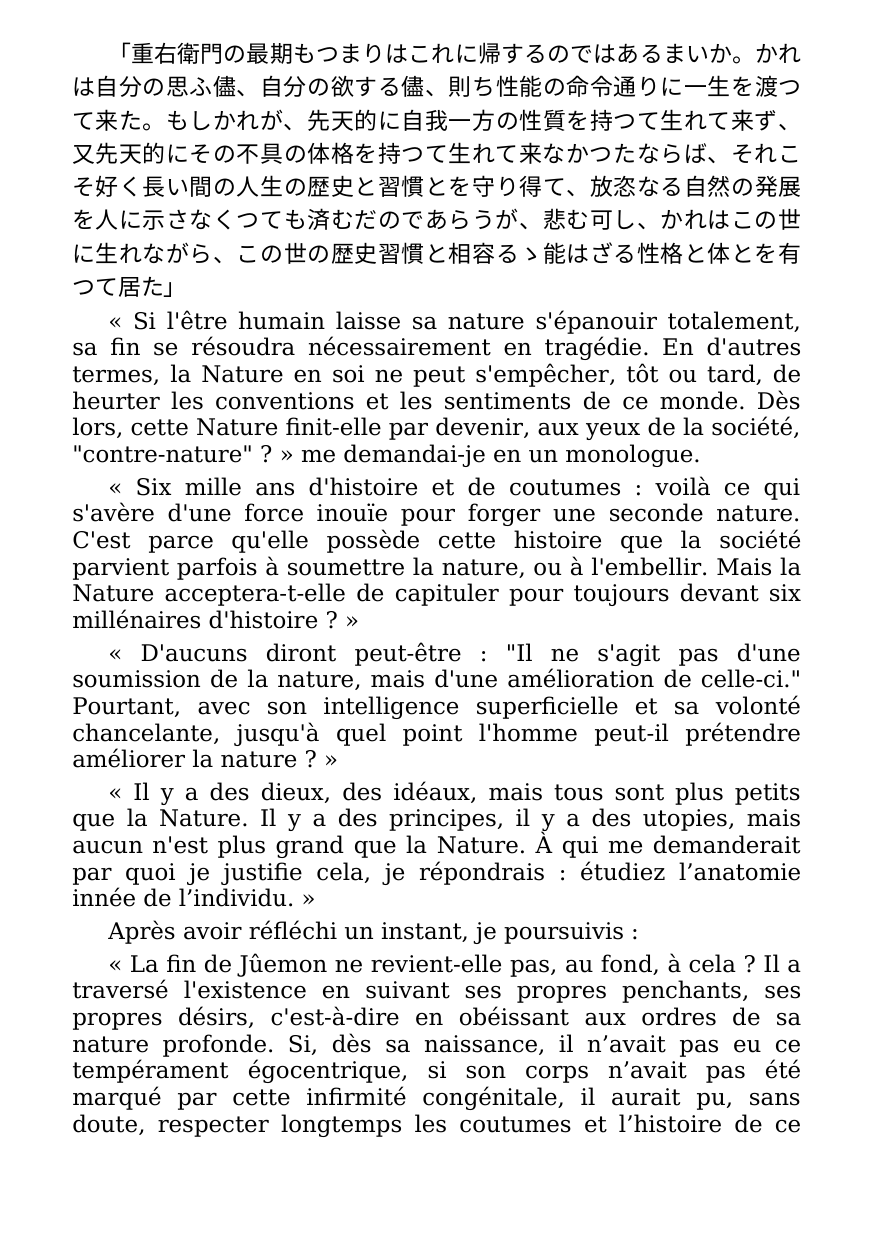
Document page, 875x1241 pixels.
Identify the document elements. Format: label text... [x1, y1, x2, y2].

text « Si l'être humain laisse sa nature s'épanouir totalement, sa fin se résoudra nécessairement en tragédie. En d'autres termes, la Nature en soi ne peut s'empêcher, tôt ou tard, de heurter les conventions et les sentiments de ce monde. Dès lors, cette Nature finit-elle par devenir, aux yeux de la société, "contre-nature" ? » me demandai-je en un monologue. [72, 308, 802, 468]
text 「重右衛門の最期もつまりはこれに帰するのではあるまいか。かれは自分の思ふ儘、自分の欲する儘、則ち性能の命令通りに一生を渡つて来た。もしかれが、先天的に自我一方の性質を持つて生れて来ず、又先天的にその不具の体格を持つて生れて来なかつたならば、それこそ好く長い間の人生の歴史と習慣とを守り得て、放恣なる自然の発展を人に示さなくつても済むだのであらうが、悲む可し、かれはこの世に生れながら、この世の歴史習慣と相容るゝ能はざる性格と体とを有つて居た」 [72, 36, 802, 302]
text Après avoir réfléchi un instant, je poursuivis : [72, 918, 802, 945]
text « D'aucuns diront peut-être : "Il ne s'agit pas d'une soumission de la nature, mais d'une amélioration de celle-ci." Pourtant, avec son intelligence superficielle et sa volonté chancelante, jusqu'à quel point l'homme peut-il prétendre améliorer la nature ? » [72, 640, 802, 773]
text « Il y a des dieux, des idéaux, mais tous sont plus petits que la Nature. Il y a des principes, il y a des utopies, mais aucun n'est plus grand que la Nature. À qui me demanderait par quoi je justifie cela, je répondrais : étudiez l’anatomie innée de l’individu. » [72, 779, 802, 912]
text « Six mille ans d'histoire et de coutumes : voilà ce qui s'avère d'une force inouïe pour forger une seconde nature. C'est parce qu'elle possède cette histoire que la société parvient parfois à soumettre la nature, ou à l'embellir. Mais la Nature acceptera-t-elle de capituler pour toujours devant six millénaires d'histoire ? » [72, 474, 802, 634]
text « La fin de Jûemon ne revient-elle pas, au fond, à cela ? Il a traversé l'existence en suivant ses propres penchants, ses propres désirs, c'est-à-dire en obéissant aux ordres de sa nature profonde. Si, dès sa naissance, il n’avait pas eu ce tempérament égocentrique, si son corps n’avait pas été marqué par cette infirmité congénitale, il aurait pu, sans doute, respecter longtemps les coutumes et l’histoire de ce [72, 951, 802, 1137]
